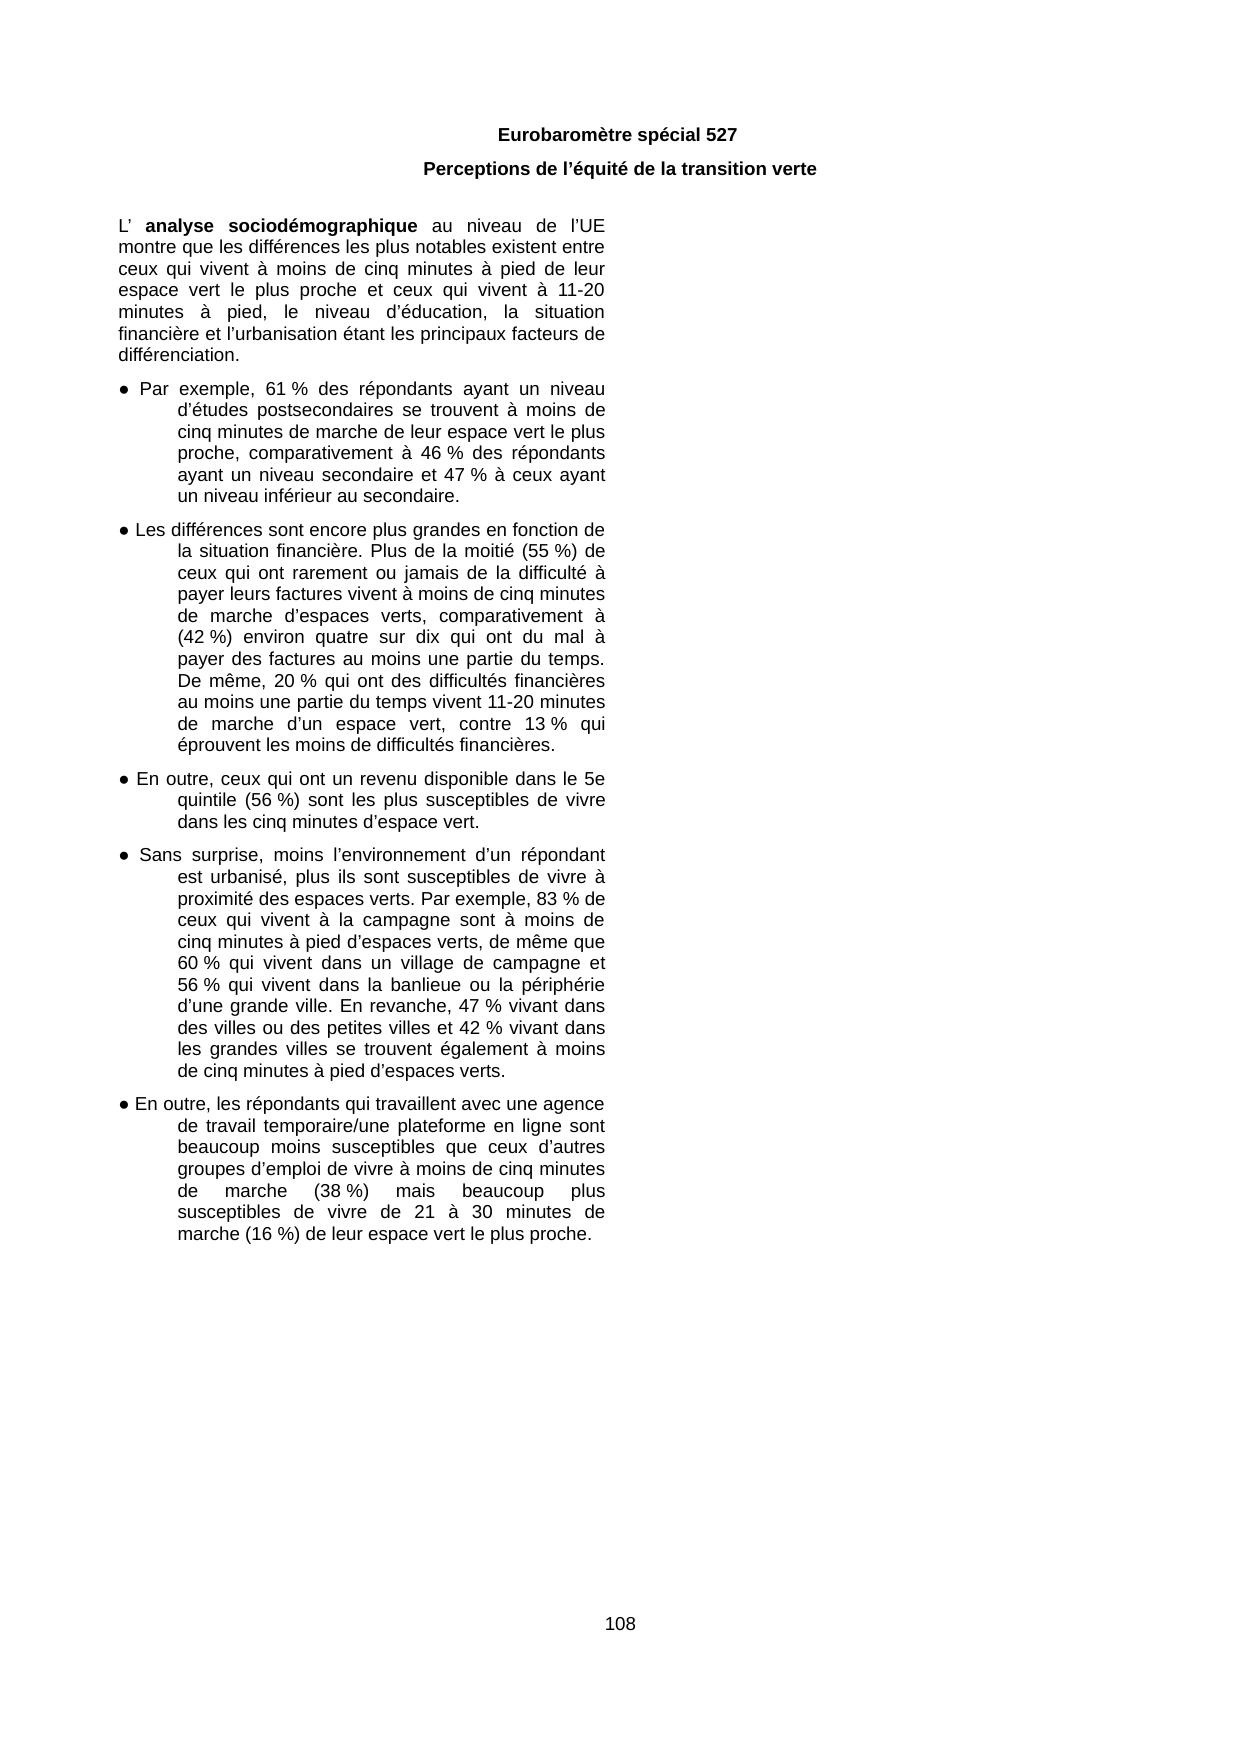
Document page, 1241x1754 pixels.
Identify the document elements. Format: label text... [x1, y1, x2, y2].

text ● En outre, les répondants qui travaillent avec une agence de travail temporaire/une plateforme en ligne sont beaucoup moins susceptibles que ceux d’autres groupes d’emploi de vivre à moins de cinq minutes de marche (38 %) mais beaucoup plus susceptibles de vivre de 21 à 30 minutes de marche (16 %) de leur espace vert le plus proche. [118, 1093, 605, 1244]
text L’ analyse sociodémographique au niveau de l’UE montre que les différences les plus notables existent entre ceux qui vivent à moins de cinq minutes à pied de leur espace vert le plus proche et ceux qui vivent à 11-20 minutes à pied, le niveau d’éducation, la situation financière et l’urbanisation étant les principaux facteurs de différenciation. [118, 214, 605, 365]
text ● Sans surprise, moins l’environnement d’un répondant est urbanisé, plus ils sont susceptibles de vivre à proximité des espaces verts. Par exemple, 83 % de ceux qui vivent à la campagne sont à moins de cinq minutes à pied d’espaces verts, de même que 60 % qui vivent dans un village de campagne et 56 % qui vivent dans la banlieue ou la périphérie d’une grande ville. En revanche, 47 % vivant dans des villes ou des petites villes et 42 % vivant dans les grandes villes se trouvent également à moins de cinq minutes à pied d’espaces verts. [118, 844, 605, 1081]
text ● Les différences sont encore plus grandes en fonction de la situation financière. Plus de la moitié (55 %) de ceux qui ont rarement ou jamais de la difficulté à payer leurs factures vivent à moins de cinq minutes de marche d’espaces verts, comparativement à (42 %) environ quatre sur dix qui ont du mal à payer des factures au moins une partie du temps. De même, 20 % qui ont des difficultés financières au moins une partie du temps vivent 11-20 minutes de marche d’un espace vert, contre 13 % qui éprouvent les moins de difficultés financières. [118, 518, 605, 756]
text ● Par exemple, 61 % des répondants ayant un niveau d’études postsecondaires se trouvent à moins de cinq minutes de marche de leur espace vert le plus proche, comparativement à 46 % des répondants ayant un niveau secondaire et 47 % à ceux ayant un niveau inférieur au secondaire. [118, 377, 605, 507]
text ● En outre, ceux qui ont un revenu disponible dans le 5e quintile (56 %) sont les plus susceptibles de vivre dans les cinq minutes d’espace vert. [118, 768, 605, 832]
